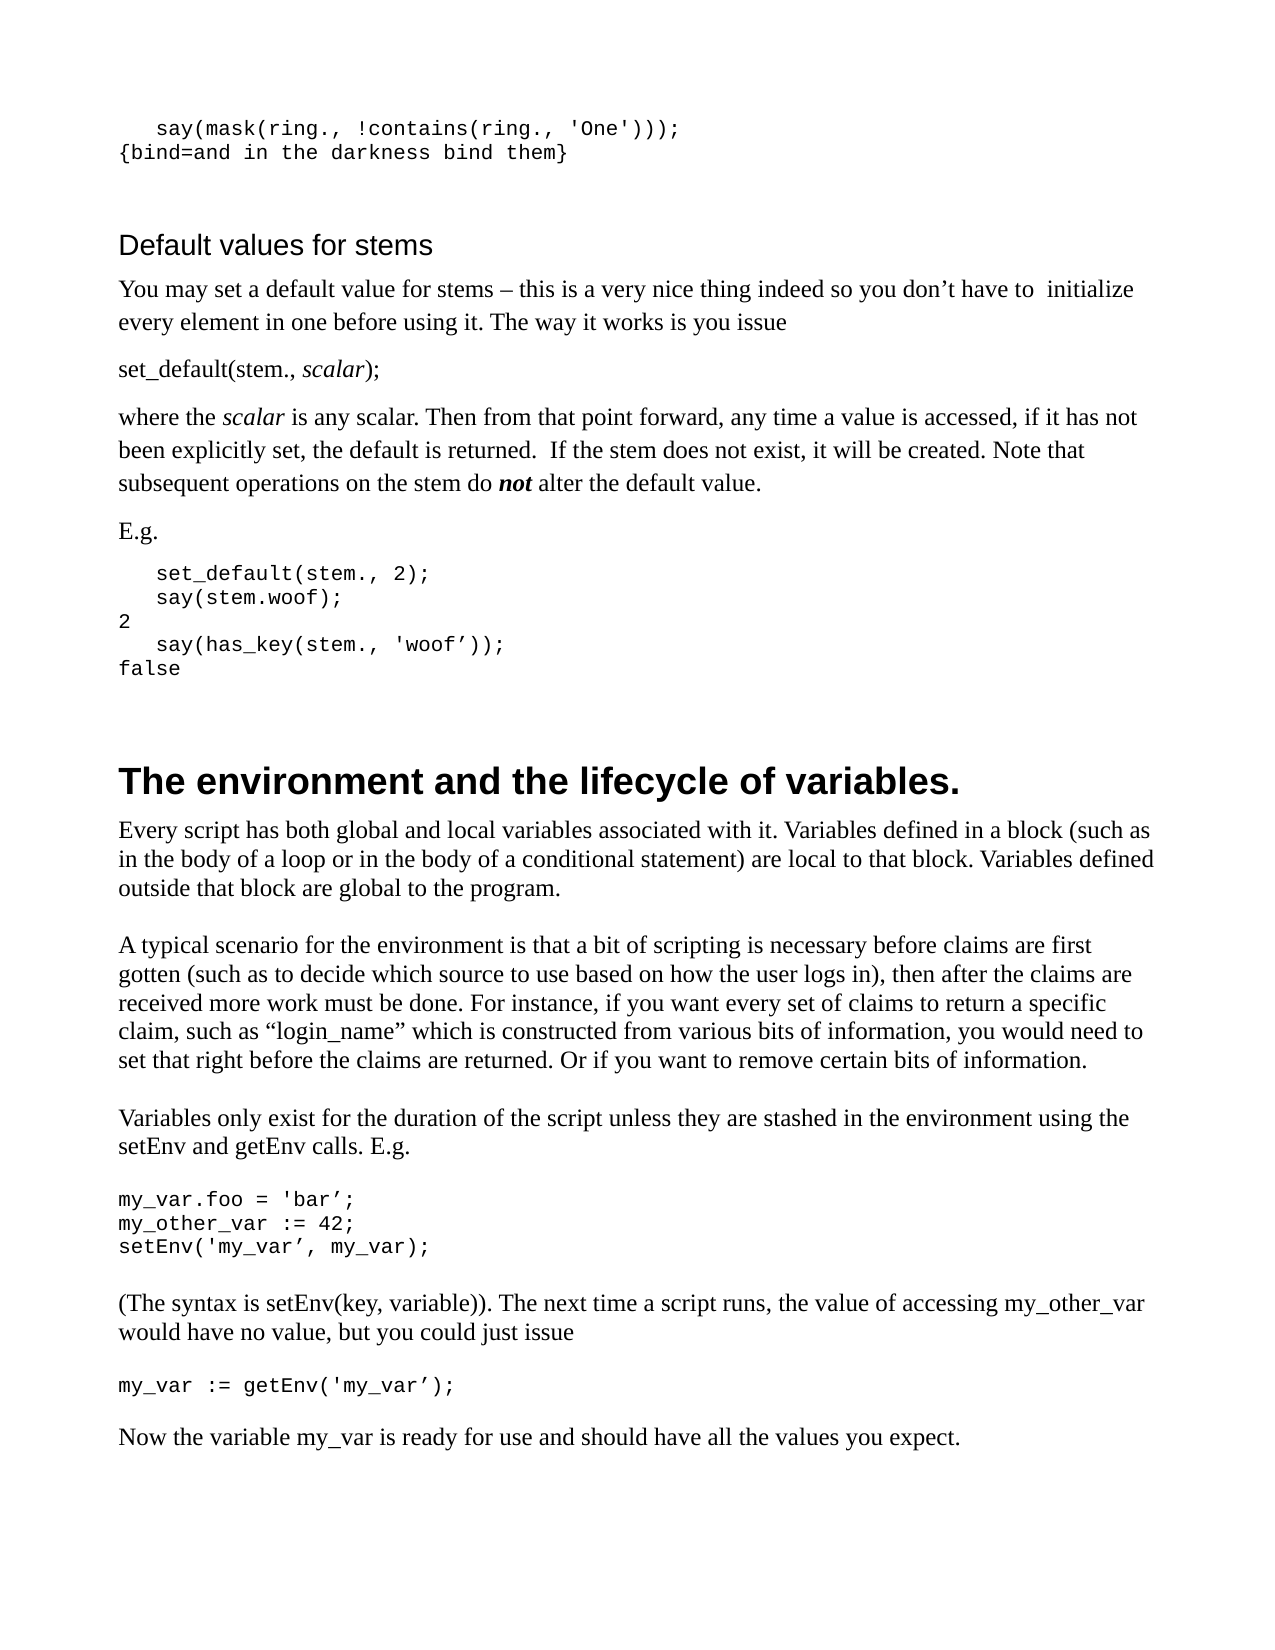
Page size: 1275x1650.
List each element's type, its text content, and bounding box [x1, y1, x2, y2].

text Variables only exist for the duration of the script unless they are stashed in the environment using the setEnv and getEnv calls. E.g. [118, 1103, 1157, 1160]
text say(mask(ring., !contains(ring., 'One'))); [118, 118, 1157, 142]
text Now the variable my_var is ready for use and should have all the values you expect. [118, 1422, 1157, 1451]
subtitle The environment and the lifecycle of variables. [118, 759, 1157, 803]
text setEnv('my_var’, my_var); [118, 1236, 1157, 1260]
text (The syntax is setEnv(key, variable)). The next time a script runs, the value of accessing my_other_var would have no value, but you could just issue [118, 1288, 1157, 1346]
text say(stem.woof); [118, 587, 1157, 611]
text say(has_key(stem., 'woof’)); [118, 634, 1157, 658]
text {bind=and in the darkness bind them} [118, 142, 1157, 165]
text 2 [118, 611, 1157, 634]
text my_var.foo = 'bar’; [118, 1189, 1157, 1212]
text false [118, 658, 1157, 682]
text my_other_var := 42; [118, 1212, 1157, 1236]
text You may set a default value for stems – this is a very nice thing indeed so you don’t have to initialize every element in one before using it. The way it works is you issue [118, 274, 1157, 336]
subtitle Default values for stems [118, 228, 1157, 261]
text where the scalar is any scalar. Then from that point forward, any time a value is accessed, if it has not been explicitly set, the default is returned. If the stem does not exist, it will be created. Note that subsequent operations on the stem do not alter the default value. [118, 402, 1157, 497]
text set_default(stem., 2); [118, 563, 1157, 587]
text A typical scenario for the environment is that a bit of scripting is necessary before claims are first gotten (such as to decide which source to use based on how the user logs in), then after the claims are received more work must be done. For instance, if you want every set of claims to return a specific claim, such as “login_name” which is constructed from various bits of information, you would need to set that right before the claims are returned. Or if you want to remove certain bits of information. [118, 930, 1157, 1074]
text set_default(stem., scalar); [118, 354, 1157, 383]
text Every script has both global and local variables associated with it. Variables defined in a block (such as in the body of a loop or in the body of a conditional statement) are local to that block. Variables defined outside that block are global to the program. [118, 815, 1157, 901]
text my_var := getEnv('my_var’); [118, 1375, 1157, 1398]
text E.g. [118, 516, 1157, 544]
